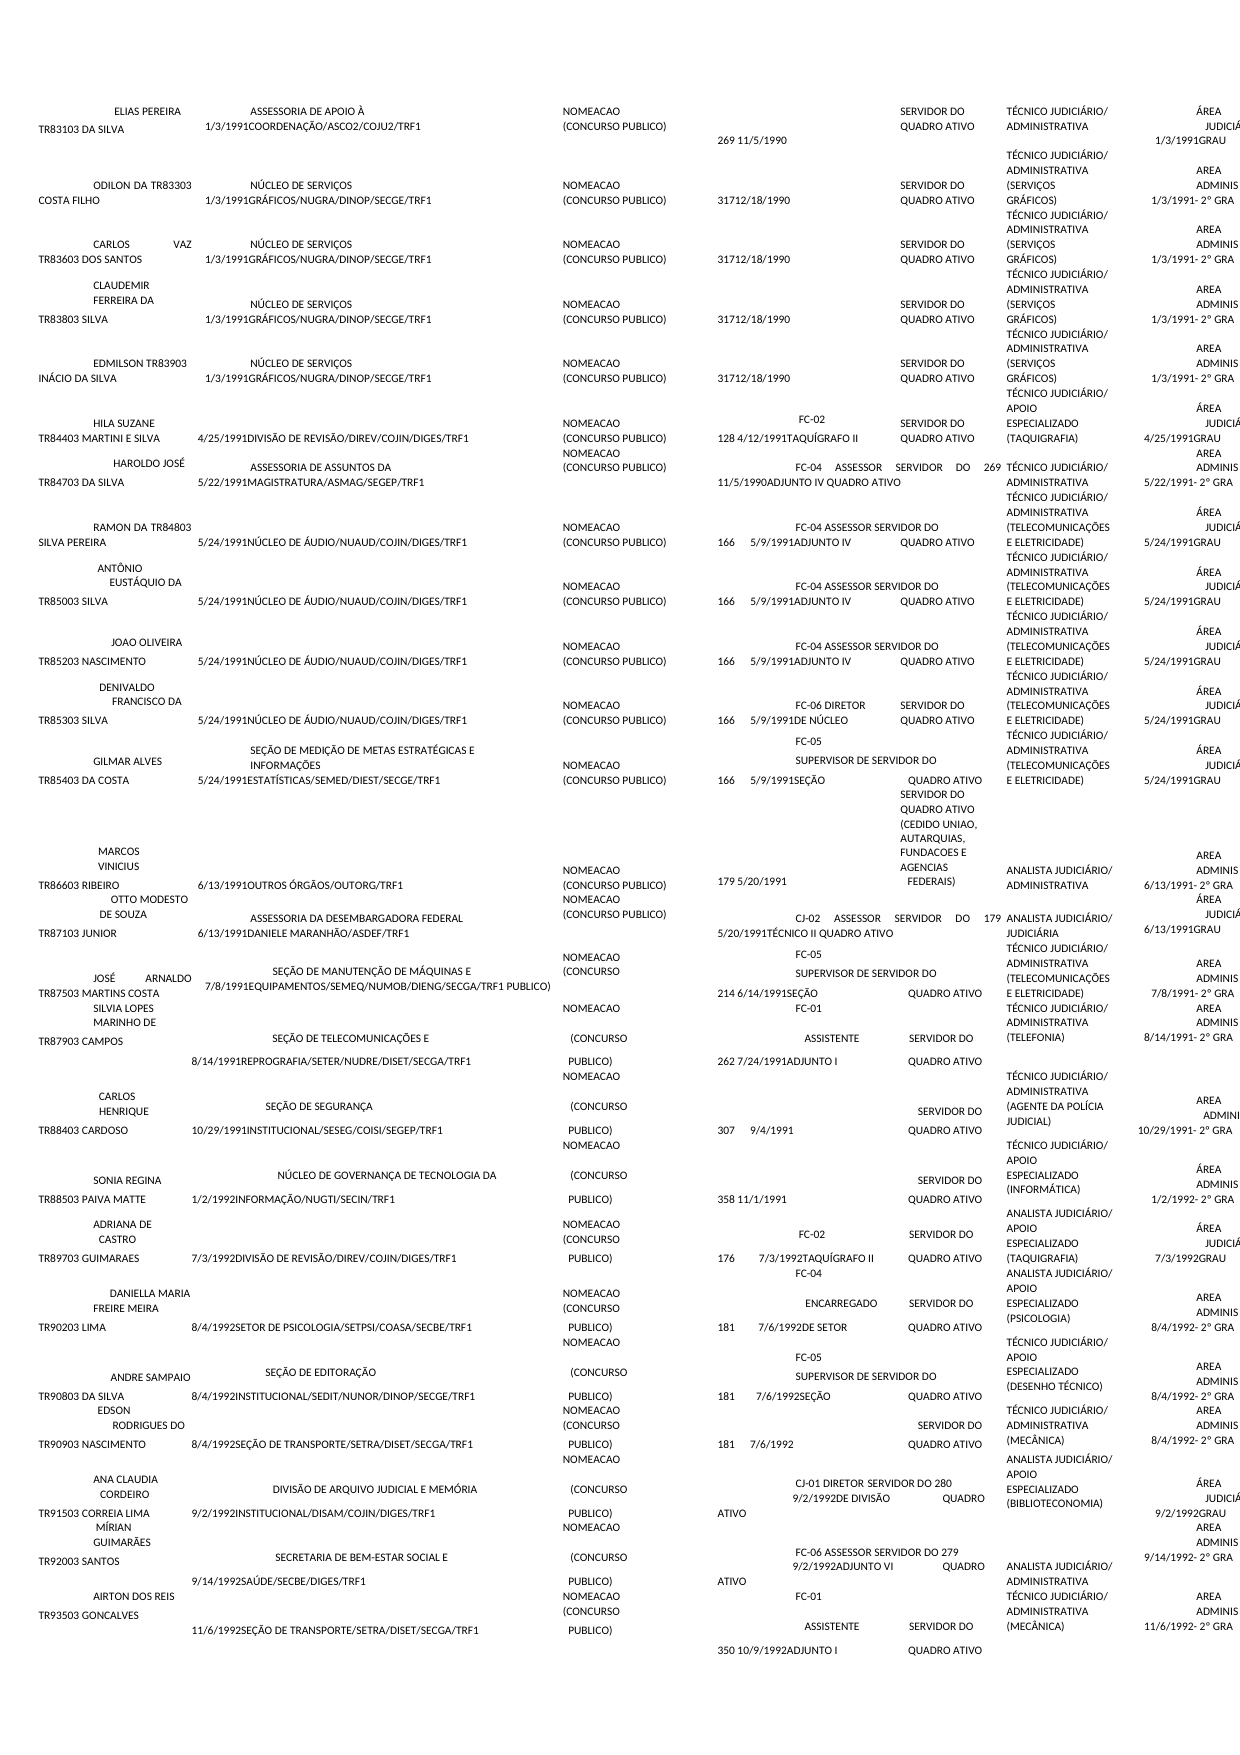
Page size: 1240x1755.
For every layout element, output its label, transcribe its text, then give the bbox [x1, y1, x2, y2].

table_cell JOAO OLIVEIRA TR85203 NASCIMENTO [38, 609, 191, 669]
table_header ÁREA JUDICIÁ 1/3/1991GRAU [1138, 104, 1240, 148]
table_cell ANA CLAUDIA CORDEIRO TR91503 CORREIA LIMA [38, 1452, 191, 1521]
table_cell NOMEACAO (CONCURSO PUBLICO) [563, 728, 717, 788]
table_cell FC-05 SUPERVISOR DE SERVIDOR DO 214 6/14/1991SEÇÃO QUADRO ATIVO [717, 941, 1006, 1001]
table_cell ÁREA JUDICIÁ 7/3/1992GRAU [1138, 1207, 1240, 1266]
table_cell FC-01 ASSISTENTE SERVIDOR DO 350 10/9/1992ADJUNTO I QUADRO ATIVO [717, 1589, 1006, 1658]
table_cell ASSESSORIA DE ASSUNTOS DA 5/22/1991MAGISTRATURA/ASMAG/SEGEP/TRF1 [191, 446, 563, 490]
table_cell 179 5/20/1991 FEDERAIS) [717, 875, 1006, 893]
table_cell ÁREA JUDICIÁ 5/24/1991GRAU [1138, 490, 1240, 550]
table_cell NOMEACAO (CONCURSO PUBLICO) [563, 327, 717, 386]
table_cell FC-04 ASSESSOR SERVIDOR DO 5/9/1991ADJUNTO IV QUADRO ATIVO [750, 490, 1006, 550]
table_cell ANALISTA JUDICIÁRIO/ APOIO ESPECIALIZADO (PSICOLOGIA) [1006, 1266, 1138, 1335]
table_header SERVIDOR DO QUADRO ATIVO [900, 104, 1006, 148]
table_cell NOMEACAO (CONCURSO PUBLICO) [563, 550, 717, 609]
table_cell FC-06 ASSESSOR SERVIDOR DO 279 9/2/1992ADJUNTO VI QUADRO ATIVO [717, 1521, 1006, 1589]
table_cell SERVIDOR DO 307 9/4/1991 QUADRO ATIVO [717, 1070, 1006, 1138]
table_cell TÉCNICO JUDICIÁRIO/ ADMINISTRATIVA (SERVIÇOS GRÁFICOS) [1006, 149, 1138, 208]
table_cell SERVIDOR DO QUADRO ATIVO [900, 386, 1006, 446]
table_cell NOMEACAO (CONCURSO PUBLICO) [563, 788, 717, 893]
table_cell OTTO MODESTO DE SOUZA TR87103 JUNIOR [38, 893, 191, 941]
table_cell AREA ADMINIS 10/29/1991- 2º GRA [1138, 1070, 1240, 1138]
table_cell 31712/18/1990 [717, 149, 900, 208]
table_cell CJ-02 ASSESSOR SERVIDOR DO 179 5/20/1991TÉCNICO II QUADRO ATIVO [717, 893, 1006, 941]
table_cell TÉCNICO JUDICIÁRIO/ ADMINISTRATIVA (SERVIÇOS GRÁFICOS) [1006, 327, 1138, 386]
table_header 269 11/5/1990 [717, 104, 900, 148]
table_cell TÉCNICO JUDICIÁRIO/ ADMINISTRATIVA (MECÂNICA) [1006, 1589, 1138, 1658]
table_cell SERVIDOR DO 358 11/1/1991 QUADRO ATIVO [717, 1138, 1006, 1207]
table_cell 5/24/1991NÚCLEO DE ÁUDIO/NUAUD/COJIN/DIGES/TRF1 [191, 669, 563, 728]
table_cell NOMEACAO (CONCURSO [563, 941, 717, 979]
table_cell AREA ADMINIS 8/14/1991- 2º GRA [1138, 1001, 1240, 1069]
table_cell ÁREA JUDICIÁ 5/24/1991GRAU [1138, 550, 1240, 609]
table_cell AREA ADMINIS 1/3/1991- 2º GRA [1138, 149, 1240, 208]
table_cell CARLOS VAZ TR83603 DOS SANTOS [38, 208, 191, 267]
table_cell TÉCNICO JUDICIÁRIO/ APOIO ESPECIALIZADO (TAQUIGRAFIA) [1006, 386, 1138, 446]
table_cell 166 [717, 669, 750, 728]
table_cell AREA ADMINIS 5/22/1991- 2º GRA [1138, 446, 1240, 490]
table_cell AIRTON DOS REIS TR93503 GONCALVES [38, 1589, 191, 1658]
table_cell ADRIANA DE CASTRO TR89703 GUIMARAES [38, 1207, 191, 1266]
table_cell ÁREA ADMINIS 1/2/1992- 2º GRA [1138, 1138, 1240, 1207]
table_cell FC-05 SUPERVISOR DE SERVIDOR DO 5/9/1991SEÇÃO QUADRO ATIVO [750, 728, 1006, 788]
table_cell 31712/18/1990 [717, 268, 900, 327]
table_cell EDMILSON TR83903 INÁCIO DA SILVA [38, 327, 191, 386]
table_cell FC-02 128 4/12/1991TAQUÍGRAFO II [717, 386, 900, 446]
table_header TÉCNICO JUDICIÁRIO/ ADMINISTRATIVA [1006, 104, 1138, 148]
table_cell 166 [717, 550, 750, 609]
table_cell TÉCNICO JUDICIÁRIO/ ADMINISTRATIVA (AGENTE DA POLÍCIA JUDICIAL) [1006, 1070, 1138, 1138]
table_cell NOMEACAO SEÇÃO DE SEGURANÇA (CONCURSO 10/29/1991INSTITUCIONAL/SESEG/COISI/SEGEP/TRF1 PUBLICO) [191, 1070, 717, 1138]
table_cell NÚCLEO DE SERVIÇOS 1/3/1991GRÁFICOS/NUGRA/DINOP/SECGE/TRF1 [191, 268, 563, 327]
table_cell RAMON DA TR84803 SILVA PEREIRA [38, 490, 191, 550]
table_cell TÉCNICO JUDICIÁRIO/ ADMINISTRATIVA (TELEFONIA) [1006, 1001, 1138, 1069]
table_cell SERVIDOR DO QUADRO ATIVO [900, 327, 1006, 386]
table_cell NOMEACAO (CONCURSO PUBLICO) [563, 149, 717, 208]
table_cell [717, 788, 750, 875]
table_cell CARLOS HENRIQUE TR88403 CARDOSO [38, 1070, 191, 1138]
table_cell FC-04 ASSESSOR SERVIDOR DO 5/9/1991ADJUNTO IV QUADRO ATIVO [750, 550, 1006, 609]
table_cell TÉCNICO JUDICIÁRIO/ ADMINISTRATIVA (SERVIÇOS GRÁFICOS) [1006, 208, 1138, 267]
table_cell ANALISTA JUDICIÁRIO/ APOIO ESPECIALIZADO (BIBLIOTECONOMIA) [1006, 1452, 1138, 1521]
table_cell NOMEACAO (CONCURSO PUBLICO) [563, 268, 717, 327]
table_cell TÉCNICO JUDICIÁRIO/ ADMINISTRATIVA (MECÂNICA) [1006, 1404, 1138, 1452]
table_cell NOMEACAO (CONCURSO PUBLICO) [563, 669, 717, 728]
table_cell AREA ADMINIS 7/8/1991- 2º GRA [1138, 941, 1240, 1001]
table_cell NOMEACAO (CONCURSO PUBLICO) [563, 208, 717, 267]
table_cell NOMEACAO DIVISÃO DE ARQUIVO JUDICIAL E MEMÓRIA (CONCURSO 9/2/1992INSTITUCIONAL/DISAM/COJIN/DIGES/TRF1 PUBLICO) [191, 1452, 717, 1521]
table_header ASSESSORIA DE APOIO À 1/3/1991COORDENAÇÃO/ASCO2/COJU2/TRF1 [191, 104, 563, 148]
table_cell SERVIDOR DO 181 7/6/1992 QUADRO ATIVO [717, 1404, 1006, 1452]
table_cell HILA SUZANE TR84403 MARTINI E SILVA [38, 386, 191, 446]
table_cell ANALISTA JUDICIÁRIO/ APOIO ESPECIALIZADO (TAQUIGRAFIA) [1006, 1207, 1138, 1266]
table_cell NOMEACAO (CONCURSO PUBLICO) [563, 490, 717, 550]
table_cell NOMEACAO (CONCURSO PUBLICO) [563, 893, 717, 941]
table_cell EDSON RODRIGUES DO TR90903 NASCIMENTO [38, 1404, 191, 1452]
table_cell 4/25/1991DIVISÃO DE REVISÃO/DIREV/COJIN/DIGES/TRF1 [191, 386, 563, 446]
table_cell NOMEACAO (CONCURSO 8/4/1992SETOR DE PSICOLOGIA/SETPSI/COASA/SECBE/TRF1 PUBLICO) [191, 1266, 717, 1335]
table_cell SILVIA LOPES MARINHO DE TR87903 CAMPOS [38, 1001, 191, 1069]
table_cell AREA ADMINIS 6/13/1991- 2º GRA [1138, 788, 1240, 893]
table_cell 166 [717, 609, 750, 669]
table_cell TÉCNICO JUDICIÁRIO/ ADMINISTRATIVA (TELECOMUNICAÇÕES E ELETRICIDADE) [1006, 609, 1138, 669]
table_cell ÁREA JUDICIÁ 4/25/1991GRAU [1138, 386, 1240, 446]
table_cell ÁREA JUDICIÁ 5/24/1991GRAU [1138, 669, 1240, 728]
table_cell NÚCLEO DE SERVIÇOS 1/3/1991GRÁFICOS/NUGRA/DINOP/SECGE/TRF1 [191, 327, 563, 386]
table_cell SEÇÃO DE MEDIÇÃO DE METAS ESTRATÉGICAS E INFORMAÇÕES 5/24/1991ESTATÍSTICAS/SEMED/DIEST/SECGE/TRF1 [191, 728, 563, 788]
table_cell TÉCNICO JUDICIÁRIO/ ADMINISTRATIVA (TELECOMUNICAÇÕES E ELETRICIDADE) [1006, 728, 1138, 788]
table_cell DANIELLA MARIA FREIRE MEIRA TR90203 LIMA [38, 1266, 191, 1335]
table_cell FC-04 ASSESSOR SERVIDOR DO 269 11/5/1990ADJUNTO IV QUADRO ATIVO [717, 446, 1006, 490]
table_cell FC-02 SERVIDOR DO 176 7/3/1992TAQUÍGRAFO II QUADRO ATIVO [717, 1207, 1006, 1266]
table_cell MÍRIAN GUIMARÃES TR92003 SANTOS [38, 1521, 191, 1589]
table_cell SONIA REGINA TR88503 PAIVA MATTE [38, 1138, 191, 1207]
table_cell HAROLDO JOSÉ TR84703 DA SILVA [38, 446, 191, 490]
table_cell 7/8/1991EQUIPAMENTOS/SEMEQ/NUMOB/DIENG/SECGA/TRF1 PUBLICO) [191, 980, 717, 1001]
table_cell AREA ADMINIS 1/3/1991- 2º GRA [1138, 208, 1240, 267]
table_cell ASSESSORIA DA DESEMBARGADORA FEDERAL 6/13/1991DANIELE MARANHÃO/ASDEF/TRF1 [191, 893, 563, 941]
table_cell SERVIDOR DO QUADRO ATIVO (CEDIDO UNIAO, AUTARQUIAS, FUNDACOES E AGENCIAS [750, 788, 1006, 875]
table_cell FC-04 ENCARREGADO SERVIDOR DO 181 7/6/1992DE SETOR QUADRO ATIVO [717, 1266, 1006, 1335]
table_header ELIAS PEREIRA TR83103 DA SILVA [38, 104, 191, 148]
table_cell NOMEACAO SEÇÃO DE TELECOMUNICAÇÕES E (CONCURSO 8/14/1991REPROGRAFIA/SETER/NUDRE/DISET/SECGA/TRF1 PUBLICO) [191, 1001, 717, 1069]
table_cell NOMEACAO (CONCURSO PUBLICO) [563, 609, 717, 669]
table_cell AREA ADMINIS 8/4/1992- 2º GRA [1138, 1335, 1240, 1403]
table_cell ANDRE SAMPAIO TR90803 DA SILVA [38, 1335, 191, 1403]
table_cell NOMEACAO (CONCURSO PUBLICO) [563, 386, 717, 446]
table_cell FC-04 ASSESSOR SERVIDOR DO 5/9/1991ADJUNTO IV QUADRO ATIVO [750, 609, 1006, 669]
table_cell AREA ADMINIS 11/6/1992- 2º GRA [1138, 1589, 1240, 1658]
table_cell AREA ADMINIS 1/3/1991- 2º GRA [1138, 268, 1240, 327]
table_cell NOMEACAO (CONCURSO PUBLICO) [563, 446, 717, 490]
table_cell MARCOS VINICIUS TR86603 RIBEIRO [38, 788, 191, 893]
table_cell ÁREA JUDICIÁ 6/13/1991GRAU [1138, 893, 1240, 941]
table_cell 6/13/1991OUTROS ÓRGÃOS/OUTORG/TRF1 [191, 788, 563, 893]
table_cell NOMEACAO SEÇÃO DE EDITORAÇÃO (CONCURSO 8/4/1992INSTITUCIONAL/SEDIT/NUNOR/DINOP/SECGE/TRF1 PUBLICO) [191, 1335, 717, 1403]
table_cell FC-01 ASSISTENTE SERVIDOR DO 262 7/24/1991ADJUNTO I QUADRO ATIVO [717, 1001, 1006, 1069]
table_cell TÉCNICO JUDICIÁRIO/ ADMINISTRATIVA (TELECOMUNICAÇÕES E ELETRICIDADE) [1006, 941, 1138, 1001]
table_cell ÁREA JUDICIÁ 5/24/1991GRAU [1138, 728, 1240, 788]
table_cell AREA ADMINIS 8/4/1992- 2º GRA [1138, 1404, 1240, 1452]
table_cell ÁREA JUDICIÁ 9/2/1992GRAU [1138, 1452, 1240, 1521]
table_cell 5/24/1991NÚCLEO DE ÁUDIO/NUAUD/COJIN/DIGES/TRF1 [191, 490, 563, 550]
table_cell CLAUDEMIR FERREIRA DA TR83803 SILVA [38, 268, 191, 327]
table_cell NOMEACAO (CONCURSO 8/4/1992SEÇÃO DE TRANSPORTE/SETRA/DISET/SECGA/TRF1 PUBLICO) [191, 1404, 717, 1452]
table_cell JOSÉ ARNALDO TR87503 MARTINS COSTA [38, 941, 191, 1001]
table_cell 166 [717, 728, 750, 788]
table_cell NOMEACAO NÚCLEO DE GOVERNANÇA DE TECNOLOGIA DA (CONCURSO 1/2/1992INFORMAÇÃO/NUGTI/SECIN/TRF1 PUBLICO) [191, 1138, 717, 1207]
table_cell ANTÔNIO EUSTÁQUIO DA TR85003 SILVA [38, 550, 191, 609]
table_cell NOMEACAO (CONCURSO 7/3/1992DIVISÃO DE REVISÃO/DIREV/COJIN/DIGES/TRF1 PUBLICO) [191, 1207, 717, 1266]
table_cell SERVIDOR DO QUADRO ATIVO [900, 149, 1006, 208]
table_cell NÚCLEO DE SERVIÇOS 1/3/1991GRÁFICOS/NUGRA/DINOP/SECGE/TRF1 [191, 149, 563, 208]
table_cell NÚCLEO DE SERVIÇOS 1/3/1991GRÁFICOS/NUGRA/DINOP/SECGE/TRF1 [191, 208, 563, 267]
table_cell 31712/18/1990 [717, 327, 900, 386]
table_cell 5/24/1991NÚCLEO DE ÁUDIO/NUAUD/COJIN/DIGES/TRF1 [191, 609, 563, 669]
table_cell FC-05 SUPERVISOR DE SERVIDOR DO 181 7/6/1992SEÇÃO QUADRO ATIVO [717, 1335, 1006, 1403]
table_cell ÁREA JUDICIÁ 5/24/1991GRAU [1138, 609, 1240, 669]
table_cell TÉCNICO JUDICIÁRIO/ APOIO ESPECIALIZADO (INFORMÁTICA) [1006, 1138, 1138, 1207]
table_cell TÉCNICO JUDICIÁRIO/ ADMINISTRATIVA (TELECOMUNICAÇÕES E ELETRICIDADE) [1006, 669, 1138, 728]
table_cell ODILON DA TR83303 COSTA FILHO [38, 149, 191, 208]
table_cell DENIVALDO FRANCISCO DA TR85303 SILVA [38, 669, 191, 728]
table_cell 31712/18/1990 [717, 208, 900, 267]
table_cell CJ-01 DIRETOR SERVIDOR DO 280 9/2/1992DE DIVISÃO QUADRO ATIVO [717, 1452, 1006, 1521]
table_cell AREA ADMINIS 9/14/1992- 2º GRA [1138, 1521, 1240, 1589]
table_cell ANALISTA JUDICIÁRIO/ ADMINISTRATIVA [1006, 788, 1138, 893]
table_cell TÉCNICO JUDICIÁRIO/ ADMINISTRATIVA (SERVIÇOS GRÁFICOS) [1006, 268, 1138, 327]
table_cell ANALISTA JUDICIÁRIO/ JUDICIÁRIA [1006, 893, 1138, 941]
table_cell SERVIDOR DO QUADRO ATIVO [900, 268, 1006, 327]
table_cell AREA ADMINIS 8/4/1992- 2º GRA [1138, 1266, 1240, 1335]
table_cell AREA ADMINIS 1/3/1991- 2º GRA [1138, 327, 1240, 386]
table_cell NOMEACAO SECRETARIA DE BEM-ESTAR SOCIAL E (CONCURSO 9/14/1992SAÚDE/SECBE/DIGES/TRF1 PUBLICO) [191, 1521, 717, 1589]
table_cell TÉCNICO JUDICIÁRIO/ ADMINISTRATIVA (TELECOMUNICAÇÕES E ELETRICIDADE) [1006, 490, 1138, 550]
table_cell FC-06 DIRETOR SERVIDOR DO 5/9/1991DE NÚCLEO QUADRO ATIVO [750, 669, 1006, 728]
table_cell TÉCNICO JUDICIÁRIO/ ADMINISTRATIVA [1006, 446, 1138, 490]
table_cell NOMEACAO (CONCURSO 11/6/1992SEÇÃO DE TRANSPORTE/SETRA/DISET/SECGA/TRF1 PUBLICO) [191, 1589, 717, 1658]
table_cell ANALISTA JUDICIÁRIO/ ADMINISTRATIVA [1006, 1521, 1138, 1589]
table_cell TÉCNICO JUDICIÁRIO/ ADMINISTRATIVA (TELECOMUNICAÇÕES E ELETRICIDADE) [1006, 550, 1138, 609]
table_header NOMEACAO (CONCURSO PUBLICO) [563, 104, 717, 148]
table_cell TÉCNICO JUDICIÁRIO/ APOIO ESPECIALIZADO (DESENHO TÉCNICO) [1006, 1335, 1138, 1403]
table_cell GILMAR ALVES TR85403 DA COSTA [38, 728, 191, 788]
table_cell 5/24/1991NÚCLEO DE ÁUDIO/NUAUD/COJIN/DIGES/TRF1 [191, 550, 563, 609]
table_cell SEÇÃO DE MANUTENÇÃO DE MÁQUINAS E [191, 941, 563, 979]
table_cell SERVIDOR DO QUADRO ATIVO [900, 208, 1006, 267]
table_cell 166 [717, 490, 750, 550]
